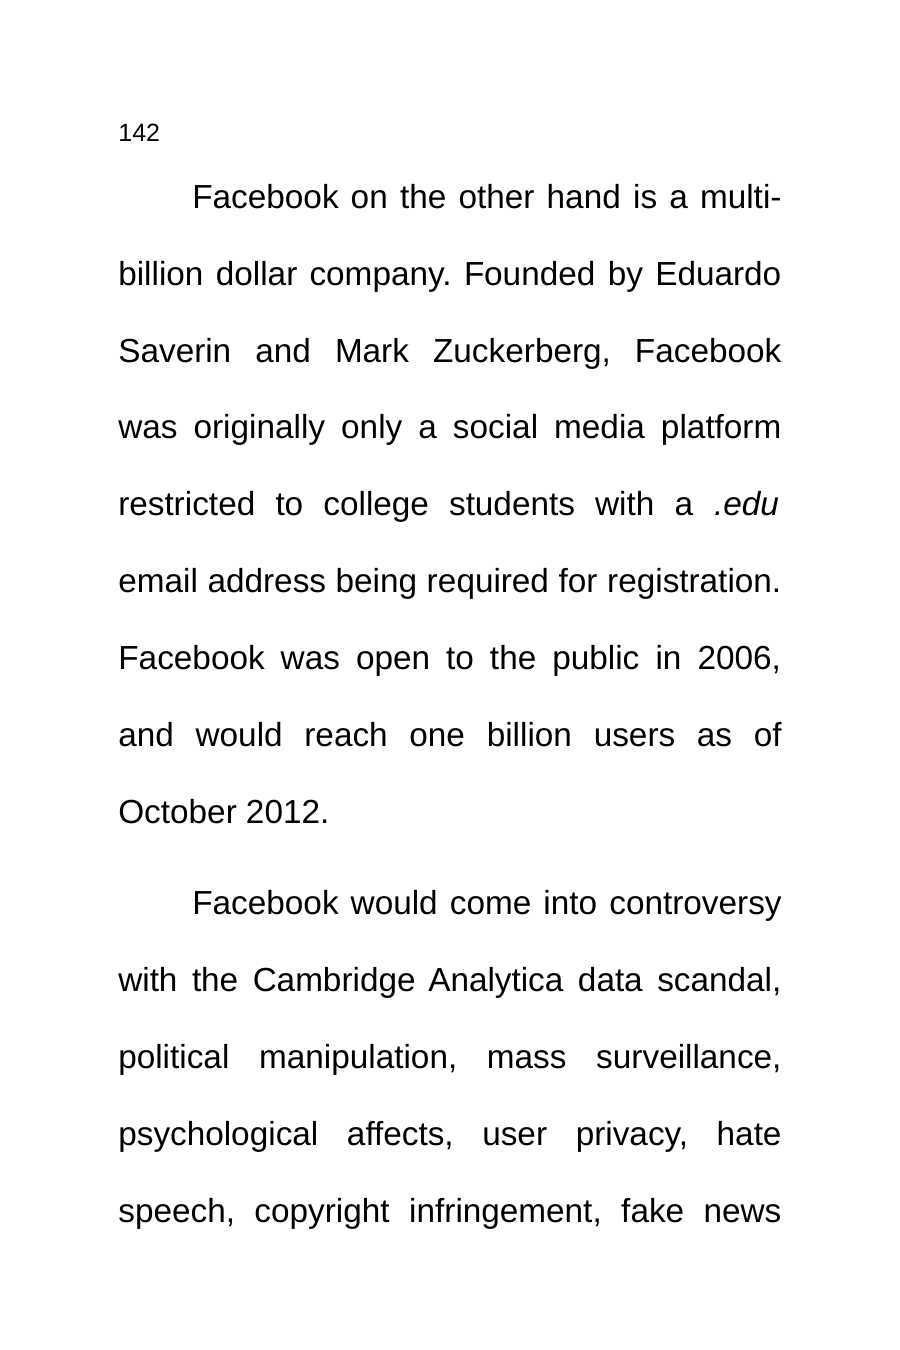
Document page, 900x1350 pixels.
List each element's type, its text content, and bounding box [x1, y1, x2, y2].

text Facebook on the other hand is a multi-billion dollar company. Founded by Eduardo Saverin and Mark Zuckerberg, Facebook was originally only a social media platform restricted to college students with a .edu email address being required for registration. Facebook was open to the public in 2006, and would reach one billion users as of October 2012. [118, 177, 782, 830]
text Facebook would come into controversy with the Cambridge Analytica data scandal, political manipulation, mass surveillance, psychological affects, user privacy, hate speech, copyright infringement, fake news [118, 883, 782, 1229]
